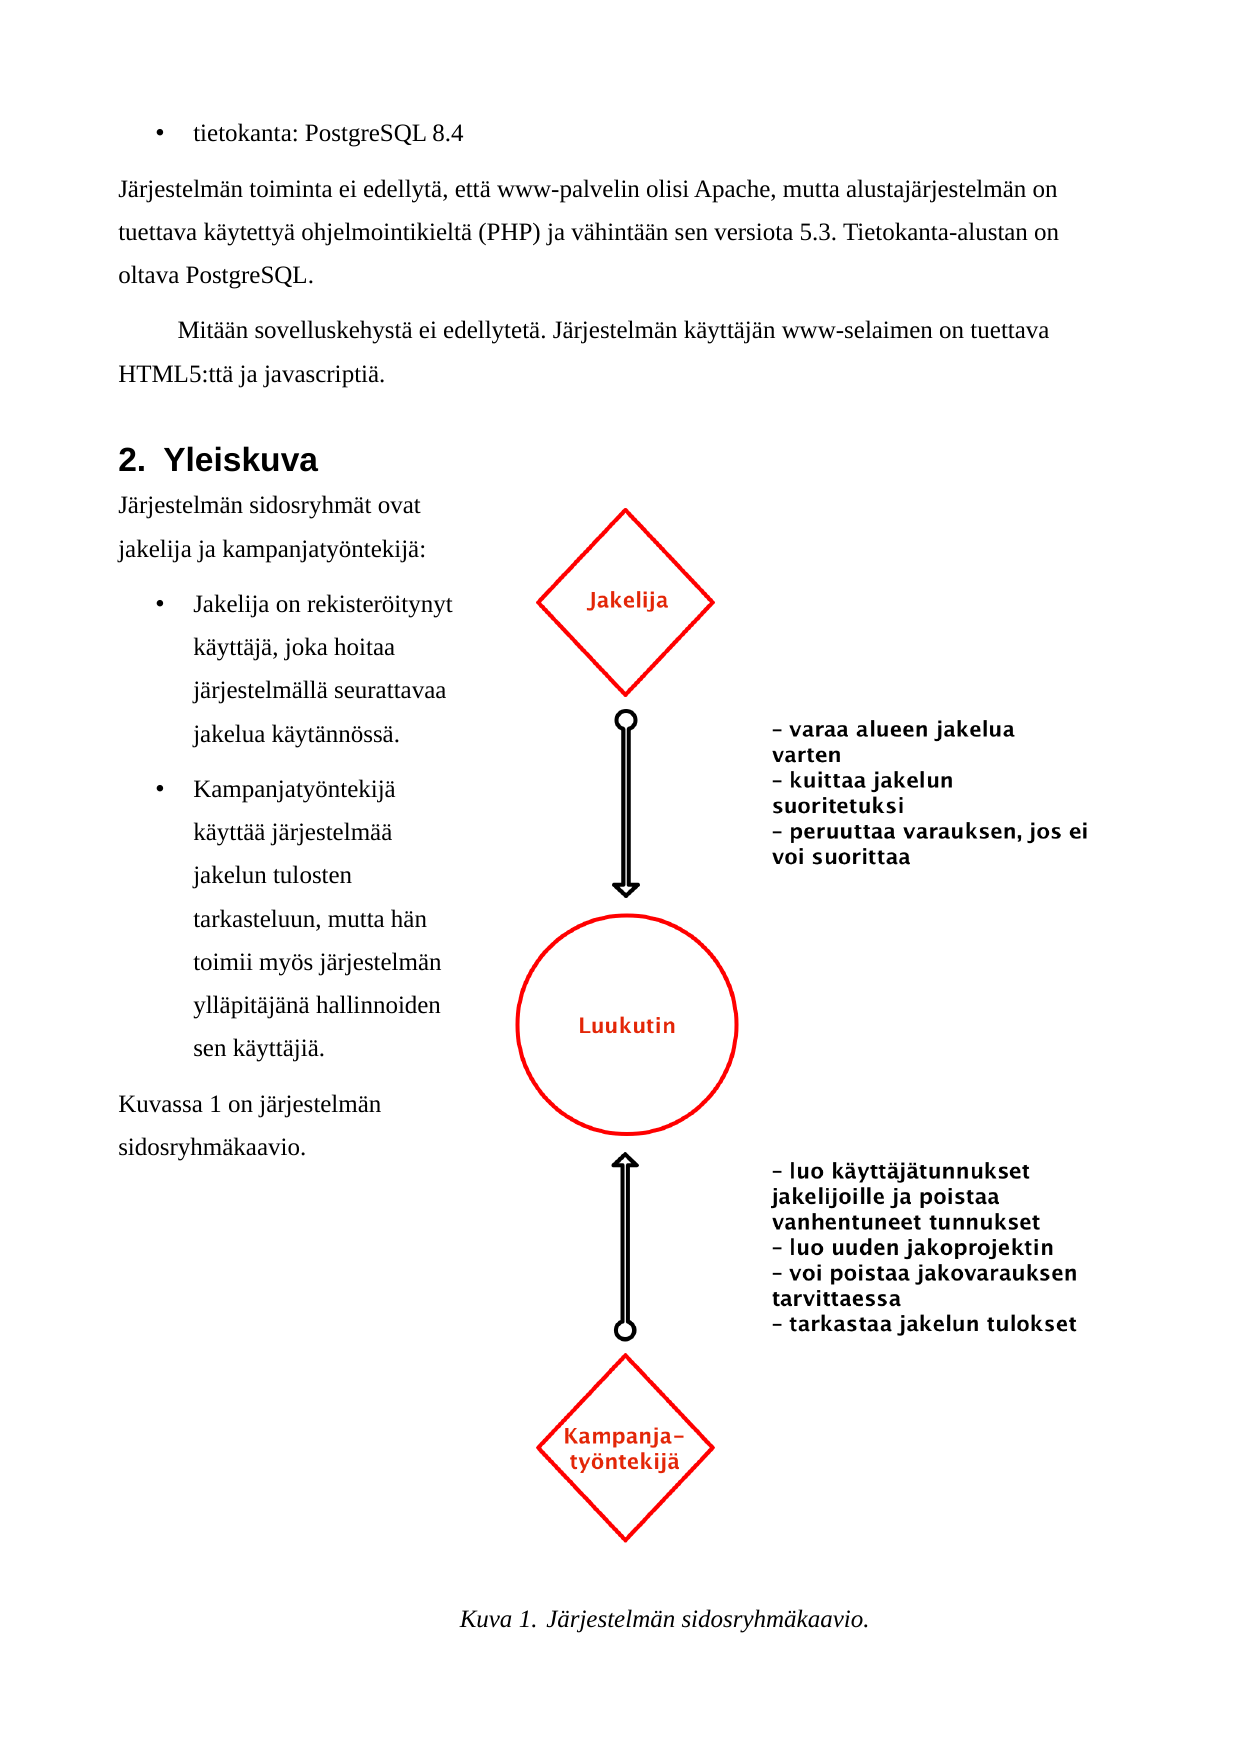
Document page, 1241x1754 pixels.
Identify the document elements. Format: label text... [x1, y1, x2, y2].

text Kuva 1. Järjestelmän sidosryhmäkaavio. [459, 1605, 1145, 1633]
list Kampanjatyöntekijä käyttää järjestelmää jakelun tulosten tarkasteluun, mutta hän toimii myös järjestelmän ylläpitäjänä hallinnoiden sen käyttäjiä. [156, 774, 459, 1062]
text Mitään sovelluskehystä ei edellytetä. Järjestelmän käyttäjän www-selaimen on tuettava HTML5:ttä ja javascriptiä. [118, 316, 1122, 387]
list tietokanta: PostgreSQL 8.4 [156, 118, 1122, 147]
list Jakelija on rekisteröitynyt käyttäjä, joka hoitaa järjestelmällä seurattavaa jakelua käytännössä. [156, 589, 459, 747]
subtitle Yleiskuva [118, 439, 1122, 478]
text Järjestelmän toiminta ei edellytä, että www-palvelin olisi Apache, mutta alustajärjestelmän on tuettava käytettyä ohjelmointikieltä (PHP) ja vähintään sen versiota 5.3. Tietokanta-alustan on oltava PostgreSQL. [118, 174, 1122, 289]
text Järjestelmän sidosryhmät ovat jakelija ja kampanjatyöntekijä: [118, 483, 1145, 562]
text Kuvassa 1 on järjestelmän sidosryhmäkaavio. [118, 1089, 459, 1161]
picture [459, 495, 1146, 1605]
